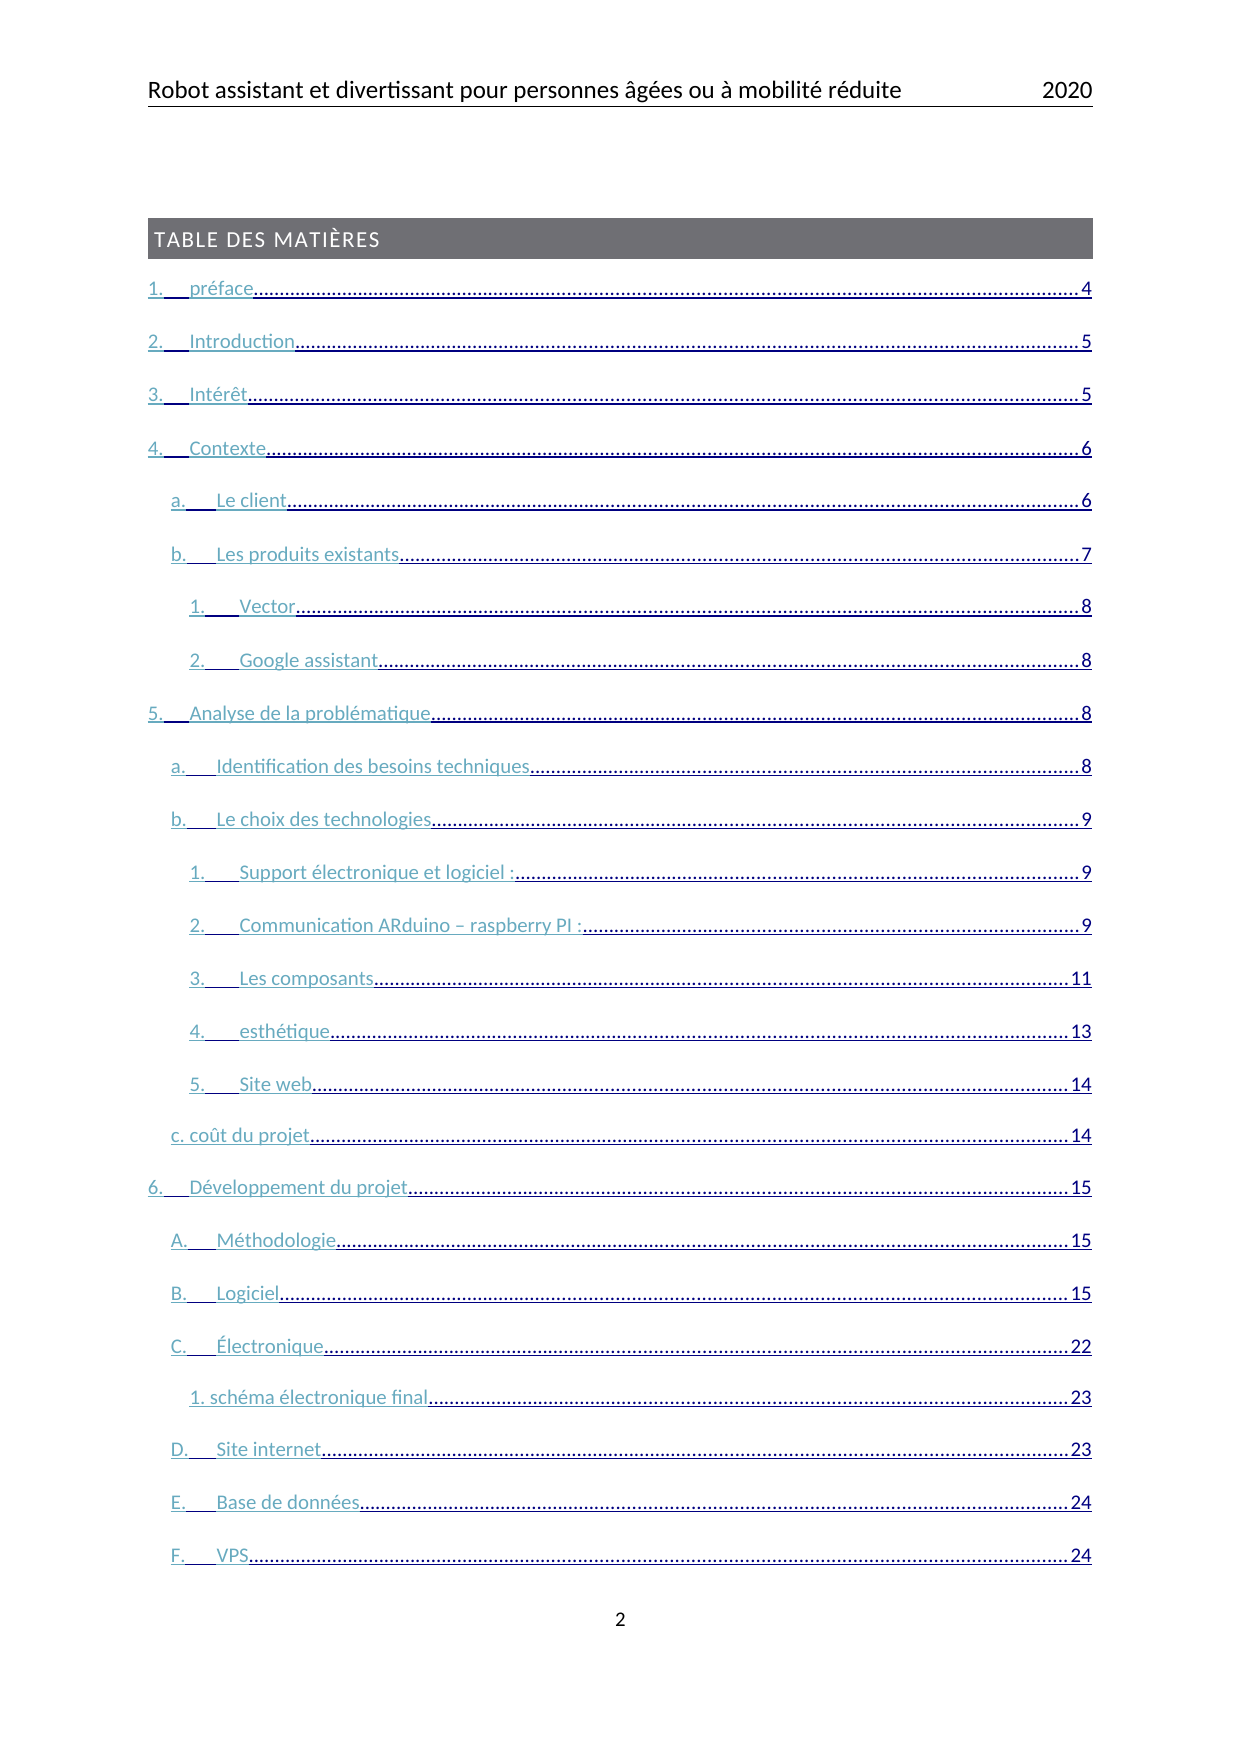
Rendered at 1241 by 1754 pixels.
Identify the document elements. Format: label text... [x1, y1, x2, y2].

text 5. Analyse de la problématique 8 [148, 698, 1093, 726]
text 1. Vector 8 [189, 592, 1093, 620]
text 5. Site web 14 [189, 1069, 1093, 1097]
text a. Le client 6 [171, 486, 1093, 514]
text 4. esthétique 13 [189, 1016, 1093, 1044]
text 6. Développement du projet 15 [148, 1172, 1093, 1200]
text 4. Contexte 6 [148, 433, 1093, 461]
text a. Identification des besoins techniques 8 [171, 751, 1093, 779]
text F. VPS 24 [171, 1540, 1093, 1568]
text Table des matières [154, 225, 1086, 253]
text 3. Les composants 11 [189, 963, 1093, 991]
text 1. schéma électronique final 23 [189, 1384, 1093, 1409]
text C. Électronique 22 [171, 1331, 1093, 1359]
text 1. Support électronique et logiciel : 9 [189, 857, 1093, 885]
text D. Site internet 23 [171, 1434, 1093, 1462]
text 2. Communication ARduino – raspberry PI : 9 [189, 910, 1093, 938]
text 2. Introduction 5 [148, 327, 1093, 354]
text B. Logiciel 15 [171, 1278, 1093, 1306]
text 3. Intérêt 5 [148, 379, 1093, 408]
text c. coût du projet 14 [171, 1122, 1093, 1147]
text A. Méthodologie 15 [171, 1225, 1093, 1253]
text b. Les produits existants 7 [171, 539, 1093, 567]
text 2. Google assistant 8 [189, 645, 1093, 673]
text 1. préface 4 [148, 273, 1093, 302]
text E. Base de données 24 [171, 1487, 1093, 1515]
text b. Le choix des technologies 9 [171, 804, 1093, 832]
